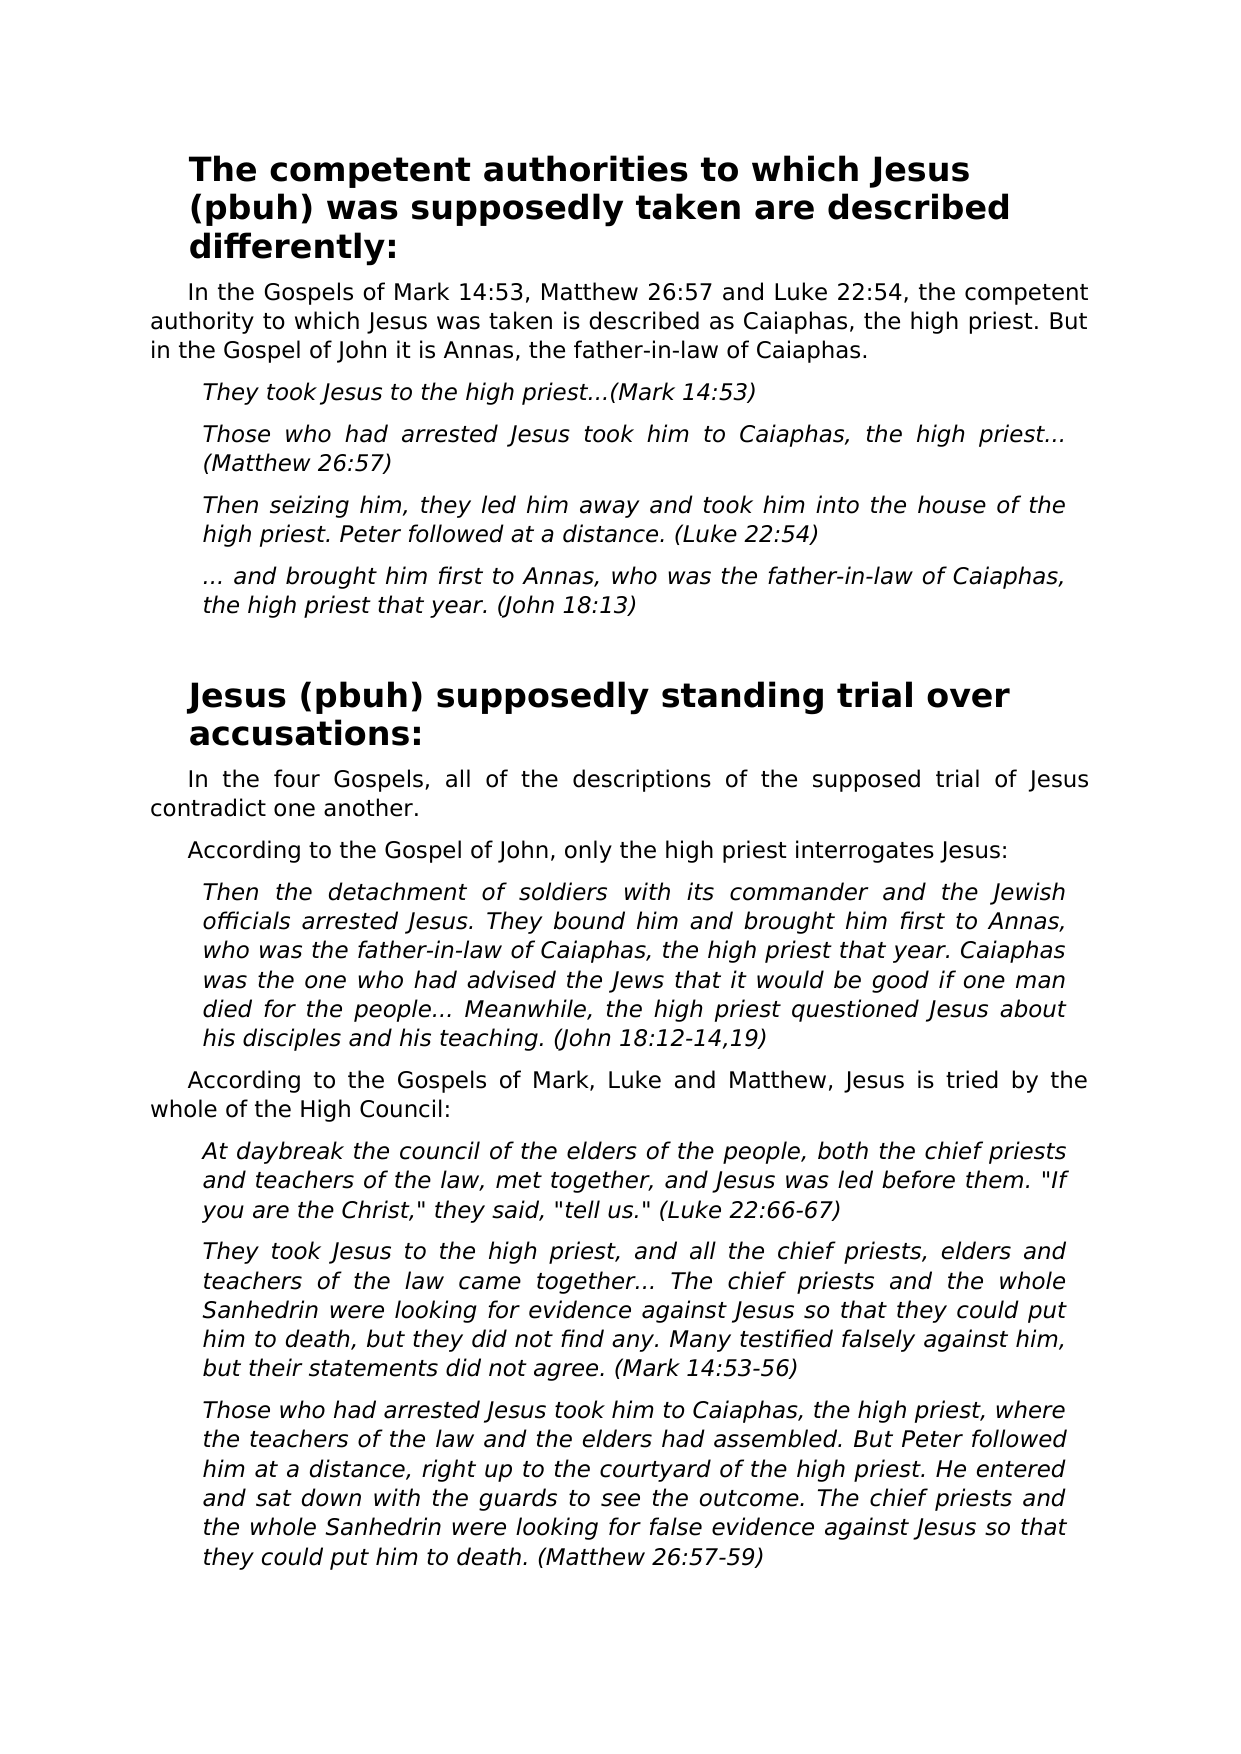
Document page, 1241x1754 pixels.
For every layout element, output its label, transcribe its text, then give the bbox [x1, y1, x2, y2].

text ... and brought him first to Annas, who was the father-in-law of Caiaphas, the high priest that year. (John 18:13) [202, 563, 1068, 619]
subtitle Jesus (pbuh) supposedly standing trial over accusations: [188, 676, 1090, 754]
text At daybreak the council of the elders of the people, both the chief priests and teachers of the law, met together, and Jesus was led before them. "If you are the Christ," they said, "tell us." (Luke 22:66-67) [202, 1138, 1068, 1223]
text They took Jesus to the high priest, and all the chief priests, elders and teachers of the law came together... The chief priests and the whole Sanhedrin were looking for evidence against Jesus so that they could put him to death, but they did not find any. Many testified falsely against him, but their statements did not agree. (Mark 14:53-56) [202, 1238, 1068, 1382]
text They took Jesus to the high priest...(Mark 14:53) [202, 379, 1068, 406]
text In the four Gospels, all of the descriptions of the supposed trial of Jesus contradict one another. [150, 766, 1090, 822]
text Then the detachment of soldiers with its commander and the Jewish officials arrested Jesus. They bound him and brought him first to Annas, who was the father-in-law of Caiaphas, the high priest that year. Caiaphas was the one who had advised the Jews that it would be good if one man died for the people... Meanwhile, the high priest questioned Jesus about his disciples and his teaching. (John 18:12-14,19) [202, 879, 1068, 1052]
text According to the Gospels of Mark, Luke and Matthew, Jesus is tried by the whole of the High Council: [150, 1067, 1090, 1123]
text According to the Gospel of John, only the high priest interrogates Jesus: [150, 837, 1090, 864]
text Then seizing him, they led him away and took him into the house of the high priest. Peter followed at a distance. (Luke 22:54) [202, 492, 1068, 548]
subtitle The competent authorities to which Jesus (pbuh) was supposedly taken are described differently: [188, 150, 1090, 267]
text Those who had arrested Jesus took him to Caiaphas, the high priest... (Matthew 26:57) [202, 421, 1068, 477]
text Those who had arrested Jesus took him to Caiaphas, the high priest, where the teachers of the law and the elders had assembled. But Peter followed him at a distance, right up to the courtyard of the high priest. He entered and sat down with the guards to see the outcome. The chief priests and the whole Sanhedrin were looking for false evidence against Jesus so that they could put him to death. (Matthew 26:57-59) [202, 1397, 1068, 1570]
text In the Gospels of Mark 14:53, Matthew 26:57 and Luke 22:54, the competent authority to which Jesus was taken is described as Caiaphas, the high priest. But in the Gospel of John it is Annas, the father-in-law of Caiaphas. [150, 279, 1090, 364]
